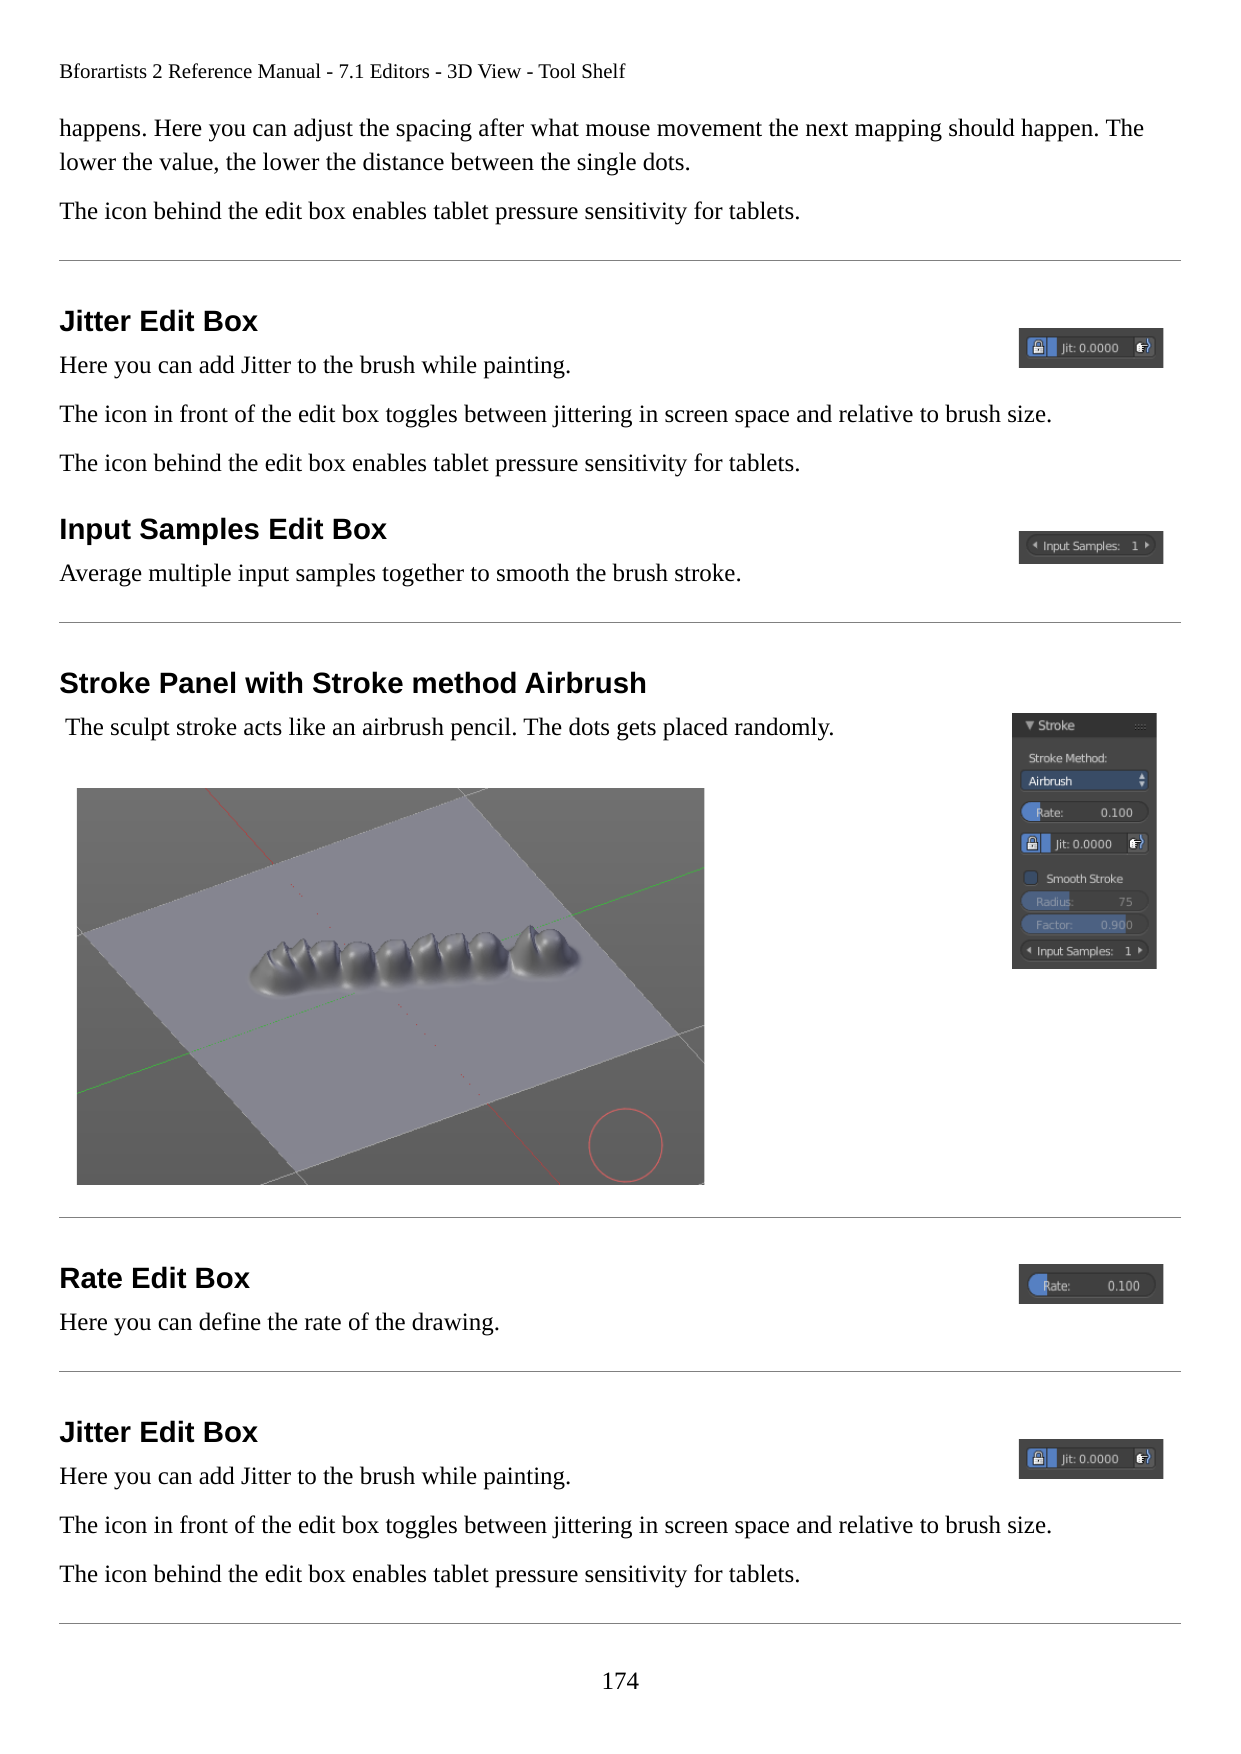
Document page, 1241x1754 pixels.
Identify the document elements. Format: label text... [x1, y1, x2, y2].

text The sculpt stroke acts like an airbrush pencil. The dots gets placed randomly. [59, 712, 1181, 741]
text happens. Here you can adjust the spacing after what mouse movement the next mapping should happen. The lower the value, the lower the distance between the single dots. [59, 113, 1181, 176]
text Average multiple input samples together to smooth the brush stroke. [59, 558, 1181, 587]
picture [76, 788, 705, 1185]
subtitle Input Samples Edit Box [59, 512, 1181, 546]
subtitle Stroke Panel with Stroke method Airbrush [59, 666, 1181, 700]
text The icon behind the edit box enables tablet pressure sensitivity for tablets. [59, 1559, 1181, 1588]
text The icon behind the edit box enables tablet pressure sensitivity for tablets. [59, 196, 1181, 225]
text Here you can add Jitter to the brush while painting. [59, 350, 1181, 379]
subtitle Rate Edit Box [59, 1261, 1181, 1295]
picture [1018, 531, 1164, 564]
subtitle Jitter Edit Box [59, 1415, 1181, 1449]
picture [1012, 713, 1157, 969]
picture [1018, 1439, 1164, 1479]
picture [1018, 1264, 1164, 1304]
text The icon in front of the edit box toggles between jittering in screen space and relative to brush size. [59, 1510, 1181, 1539]
picture [1018, 328, 1164, 368]
text The icon behind the edit box enables tablet pressure sensitivity for tablets. [59, 448, 1181, 477]
text Here you can define the rate of the drawing. [59, 1307, 1181, 1336]
text Here you can add Jitter to the brush while painting. [59, 1461, 1181, 1490]
text The icon in front of the edit box toggles between jittering in screen space and relative to brush size. [59, 399, 1181, 428]
subtitle Jitter Edit Box [59, 304, 1181, 338]
